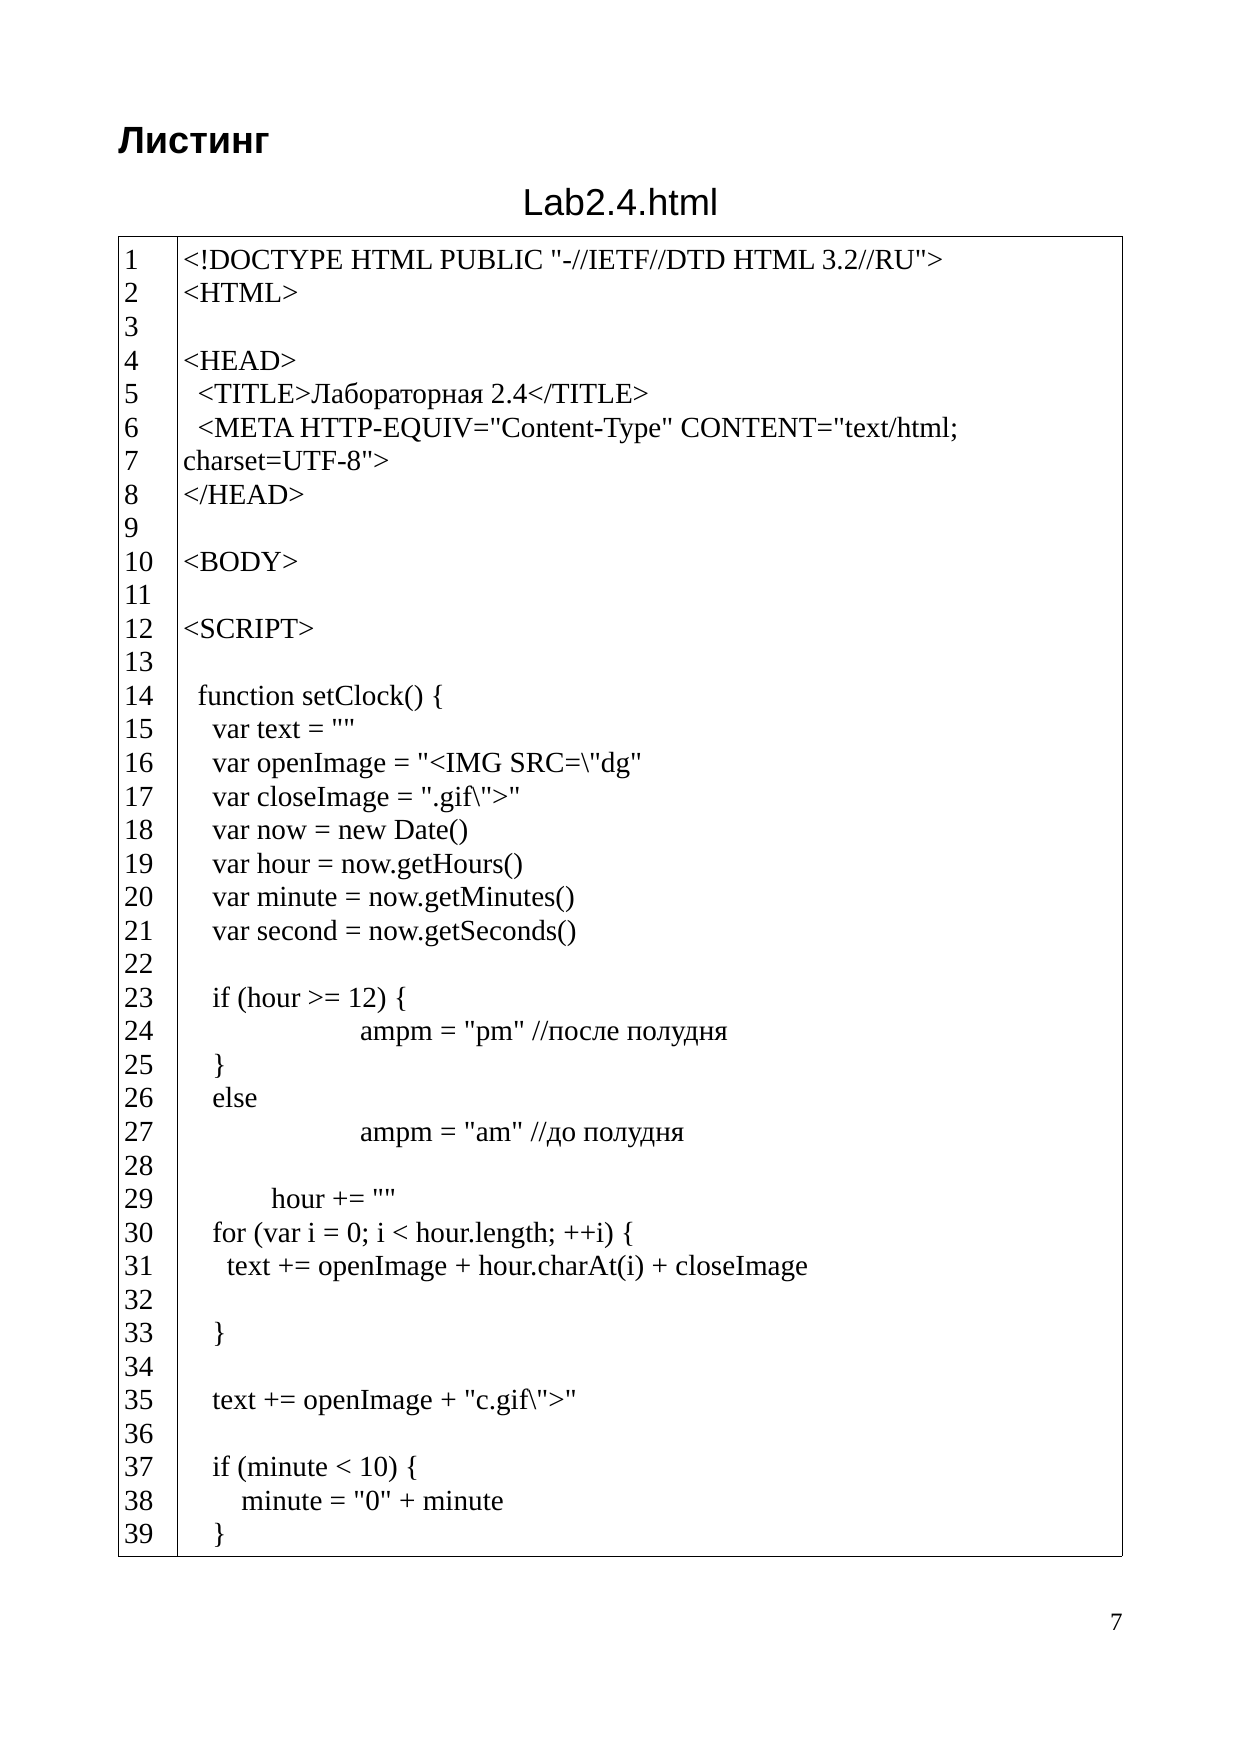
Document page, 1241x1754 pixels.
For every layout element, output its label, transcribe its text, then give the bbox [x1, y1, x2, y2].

table_header 1 2 3 4 5 6 7 8 9 10 11 12 13 14 15 16 17 18 19 20 21 22 23 24 25 26 27 28 29 30 31 32 33 34 35 36 37 38 39 [119, 237, 177, 1556]
subtitle Листинг [118, 118, 1122, 162]
subtitle Lab2.4.html [118, 181, 1122, 224]
table_header <!DOCTYPE HTML PUBLIC "-//IETF//DTD HTML 3.2//RU"> <HTML> <HEAD> <TITLE>Лабораторная 2.4</TITLE> <META HTTP-EQUIV="Content-Type" CONTENT="text/html; charset=UTF-8"> </HEAD> <BODY> <SCRIPT> function setClock() { var text = "" var openImage = "<IMG SRC=\"dg" var closeImage = ".gif\">" var now = new Date() var hour = now.getHours() var minute = now.getMinutes() var second = now.getSeconds() if (hour >= 12) { ampm = "pm" //после полудня } else ampm = "am" //до полудня hour += "" for (var i = 0; i < hour.length; ++i) { text += openImage + hour.charAt(i) + closeImage } text += openImage + "c.gif\">" if (minute < 10) { minute = "0" + minute } [178, 237, 1122, 1556]
